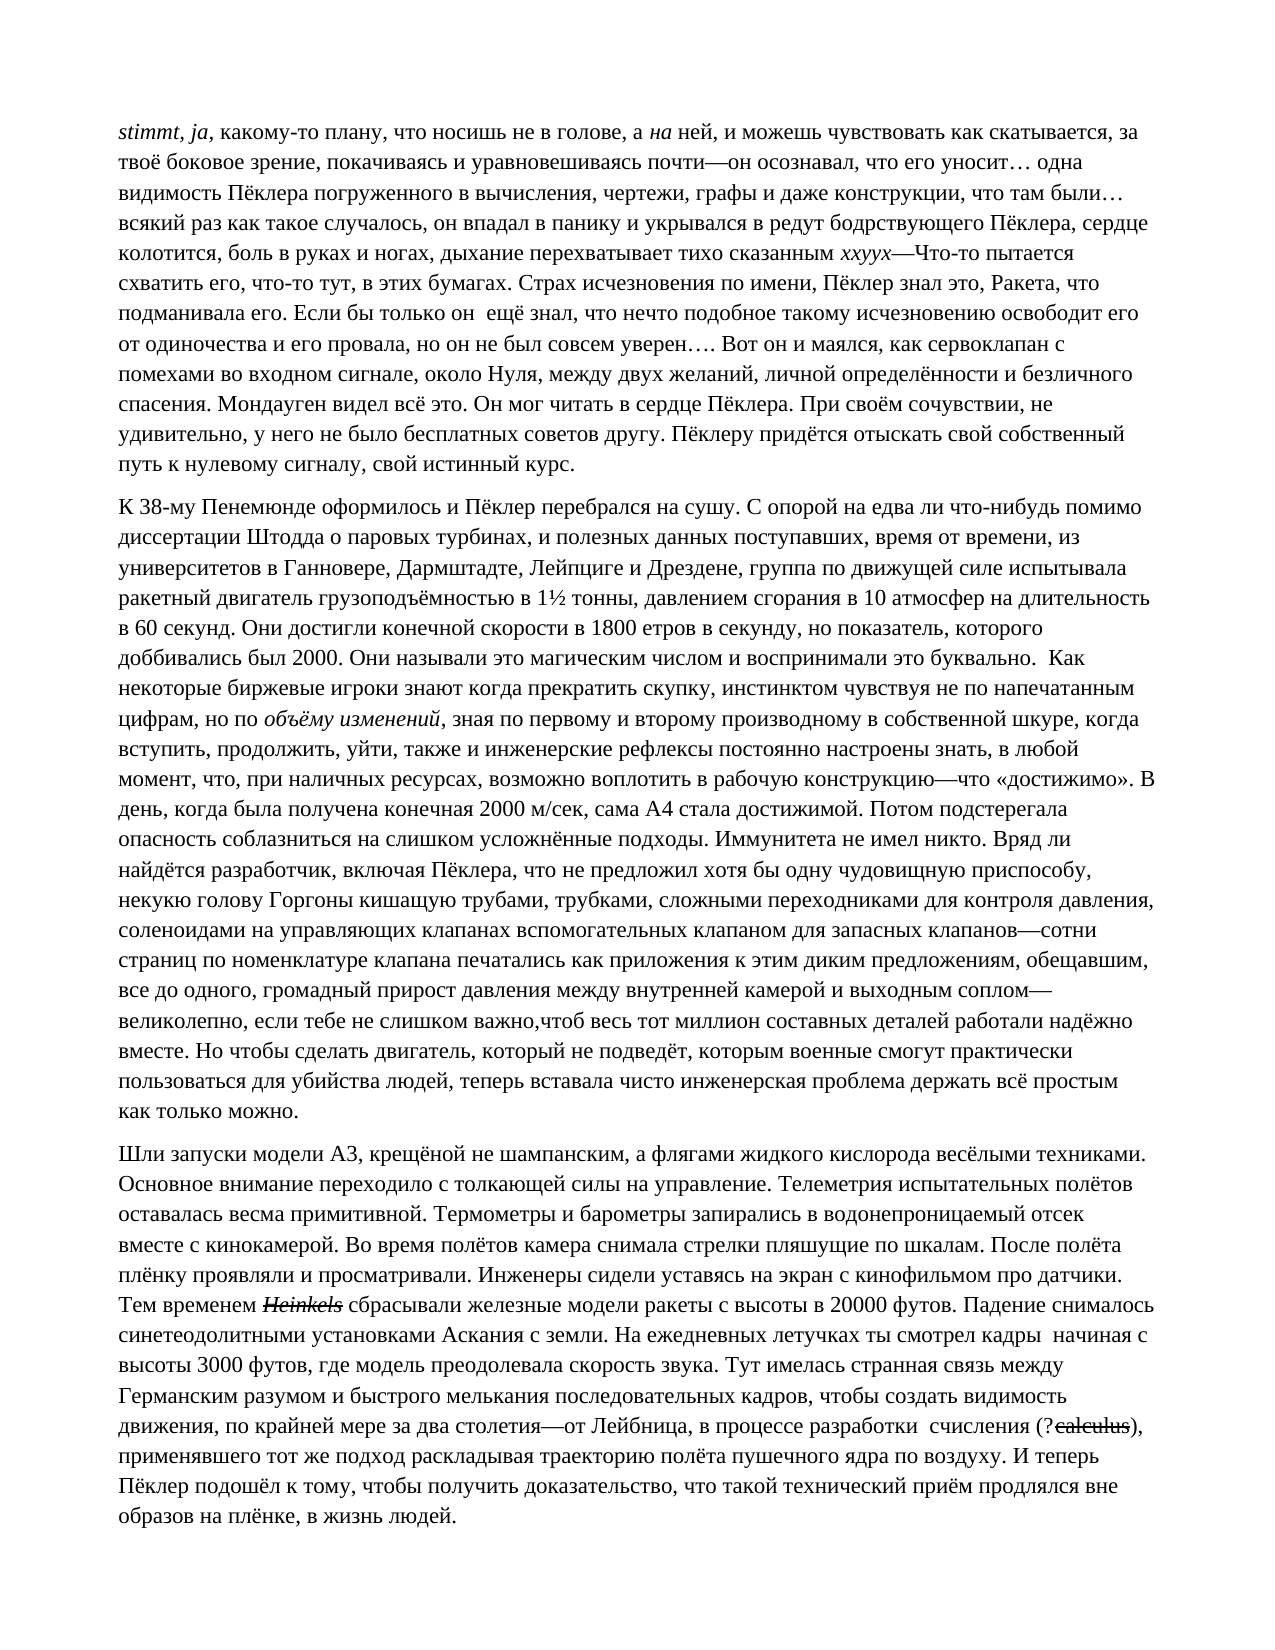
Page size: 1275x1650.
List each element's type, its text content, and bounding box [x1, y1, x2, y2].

text Шли запуски модели А3, крещёной не шампанским, а флягами жидкого кислорода весёлыми техниками. Основное внимание переходило с толкающей силы на управление. Телеметрия испытательных полётов оставалась весма примитивной. Термометры и барометры запирались в водонепроницаемый отсек вместе с кинокамерой. Во время полётов камера снимала стрелки пляшущие по шкалам. После полёта плёнку проявляли и просматривали. Инженеры сидели уставясь на экран с кинофильмом про датчики. Тем временем Heinkels сбрасывали железные модели ракеты с высоты в 20000 футов. Падение снималось синетеодолитными установками Аскания с земли. На ежедневных летучках ты смотрел кадры начиная с высоты 3000 футов, где модель преодолевала скорость звука. Тут имелась странная связь между Германским разумом и быстрого мелькания последовательных кадров, чтобы создать видимость движения, по крайней мере за два столетия—от Лейбница, в процессе разработки счисления (?calculus), применявшего тот же подход раскладывая траекторию полёта пушечного ядра по воздуху. И теперь Пёклер подошёл к тому, чтобы получить доказательство, что такой технический приём продлялся вне образов на плёнке, в жизнь людей. [118, 1140, 1157, 1529]
text К 38-му Пенемюнде оформилось и Пёклер перебрался на сушу. С опорой на едва ли что-нибудь помимо диссертации Штодда о паровых турбинах, и полезных данных поступавших, время от времени, из университетов в Ганновере, Дармштадте, Лейпциге и Дрездене, группа по движущей силе испытывала ракетный двигатель грузоподъёмностью в 1½ тонны, давлением сгорания в 10 атмосфер на длительность в 60 секунд. Они достигли конечной скорости в 1800 етров в секунду, но показатель, которого доббивались был 2000. Они называли это магическим числом и воспринимали это буквально. Как некоторые биржевые игроки знают когда прекратить скупку, инстинктом чувствуя не по напечатанным цифрам, но по объёму изменений, зная по первому и второму производному в собственной шкуре, когда вступить, продолжить, уйти, также и инженерские рефлексы постоянно настроены знать, в любой момент, что, при наличных ресурсах, возможно воплотить в рабочую конструкцию—что «достижимо». В день, когда была получена конечная 2000 м/сек, сама А4 стала достижимой. Потом подстерегала опасность соблазниться на слишком усложнённые подходы. Иммунитета не имел никто. Вряд ли найдётся разработчик, включая Пёклера, что не предложил хотя бы одну чудовищную приспособу, некукю голову Горгоны кишащую трубами, трубками, сложными переходниками для контроля давления, соленоидами на управляющих клапанах вспомогательных клапаном для запасных клапанов—сотни страниц по номенклатуре клапана печатались как приложения к этим диким предложениям, обещавшим, все до одного, громадный прирост давления между внутренней камерой и выходным соплом—великолепно, если тебе не слишком важно,чтоб весь тот миллион составных деталей работали надёжно вместе. Но чтобы сделать двигатель, который не подведёт, которым военные смогут практически пользоваться для убийства людей, теперь вставала чисто инженерская проблема держать всё простым как только можно. [118, 493, 1157, 1124]
text stimmt, ja, какому-то плану, что носишь не в голове, а на ней, и можешь чувствовать как скатывается, за твоё боковое зрение, покачиваясь и уравновешиваясь почти—он осознавал, что его уносит… одна видимость Пёклера погруженного в вычисления, чертежи, графы и даже конструкции, что там были… всякий раз как такое случалось, он впадал в панику и укрывался в редут бодрствующего Пёклера, сердце колотится, боль в руках и ногах, дыхание перехватывает тихо сказанным ххуух—Что-то пытается схватить его, что-то тут, в этих бумагах. Страх исчезновения по имени, Пёклер знал это, Ракета, что подманивала его. Если бы только он ещё знал, что нечто подобное такому исчезновению освободит его от одиночества и его провала, но он не был совсем уверен…. Вот он и маялся, как сервоклапан с помехами во входном сигнале, около Нуля, между двух желаний, личной определённости и безличного спасения. Мондауген видел всё это. Он мог читать в сердце Пёклера. При своём сочувствии, не удивительно, у него не было бесплатных советов другу. Пёклеру придётся отыскать свой собственный путь к нулевому сигналу, свой истинный курс. [118, 118, 1157, 477]
